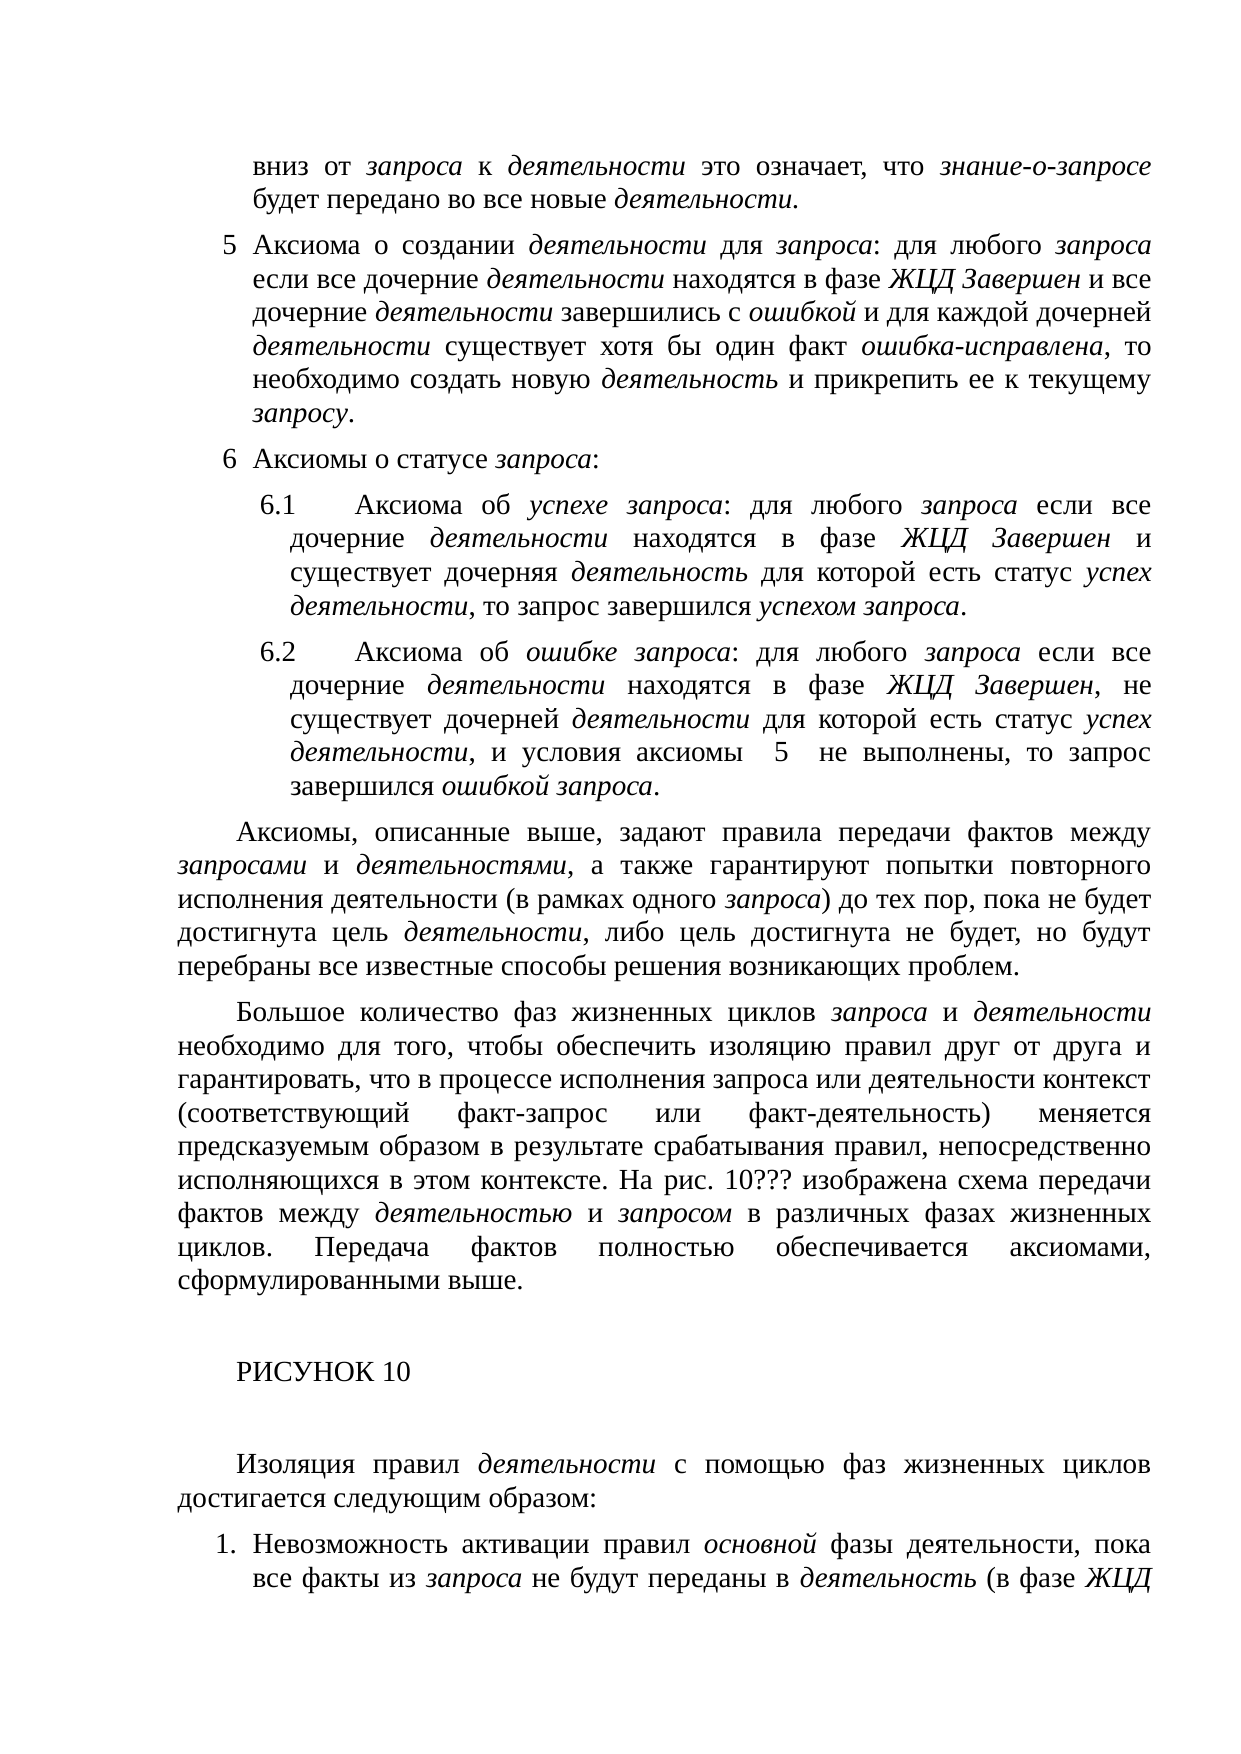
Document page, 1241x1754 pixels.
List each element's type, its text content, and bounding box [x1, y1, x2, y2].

text Большое количество фаз жизненных циклов запроса и деятельности необходимо для того, чтобы обеспечить изоляцию правил друг от друга и гарантировать, что в процессе исполнения запроса или деятельности контекст (соответствующий факт-запрос или факт-деятельность) меняется предсказуемым образом в результате срабатывания правил, непосредственно исполняющихся в этом контексте. На рис. 10??? изображена схема передачи фактов между деятельностью и запросом в различных фазах жизненных циклов. Передача фактов полностью обеспечивается аксиомами, сформулированными выше. [177, 994, 1152, 1296]
list вниз от запроса к деятельности это означает, что знание-о-запросе будет передано во все новые деятельности. [215, 148, 1152, 215]
list Аксиома о создании деятельности для запроса: для любого запроса если все дочерние деятельности находятся в фазе ЖЦД Завершен и все дочерние деятельности завершились с ошибкой и для каждой дочерней деятельности существует хотя бы один факт ошибка-исправлена, то необходимо создать новую деятельность и прикрепить ее к текущему запросу. [215, 227, 1152, 428]
list Аксиомы о статусе запроса: [215, 441, 1152, 474]
text Изоляция правил деятельности с помощью фаз жизненных циклов достигается следующим образом: [177, 1447, 1152, 1514]
text РИСУНОК 10 [177, 1354, 1152, 1388]
list Невозможность активации правил основной фазы деятельности, пока все факты из запроса не будут переданы в деятельность (в фазе ЖЦД [215, 1526, 1152, 1593]
list Аксиома об ошибке запроса: для любого запроса если все дочерние деятельности находятся в фазе ЖЦД Завершен, не существует дочерней деятельности для которой есть статус успех деятельности, и условия аксиомы 5 не выполнены, то запрос завершился ошибкой запроса. [252, 634, 1152, 801]
text Аксиомы, описанные выше, задают правила передачи фактов между запросами и деятельностями, а также гарантируют попытки повторного исполнения деятельности (в рамках одного запроса) до тех пор, пока не будет достигнута цель деятельности, либо цель достигнута не будет, но будут перебраны все известные способы решения возникающих проблем. [177, 814, 1152, 982]
list Аксиома об успехе запроса: для любого запроса если все дочерние деятельности находятся в фазе ЖЦД Завершен и существует дочерняя деятельность для которой есть статус успех деятельности, то запрос завершился успехом запроса. [252, 487, 1152, 621]
